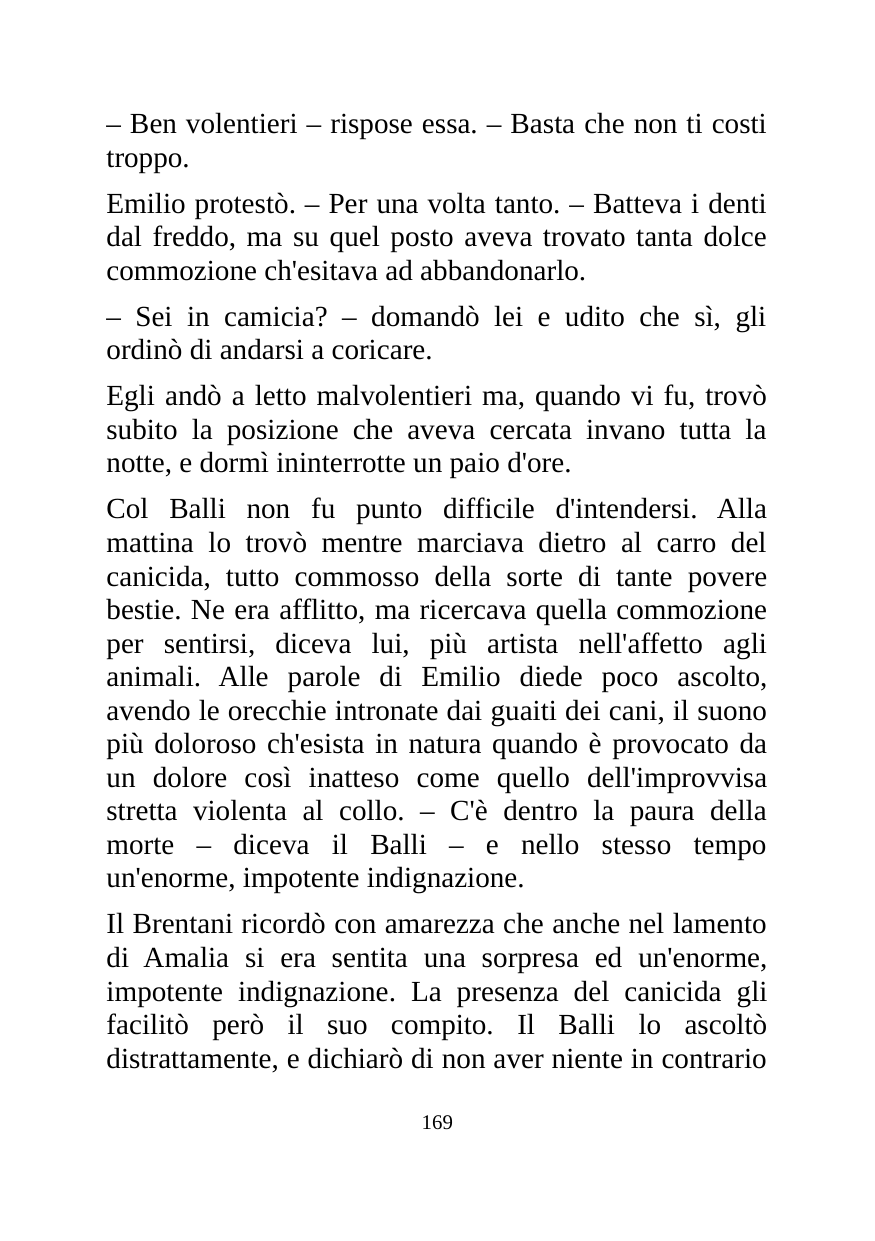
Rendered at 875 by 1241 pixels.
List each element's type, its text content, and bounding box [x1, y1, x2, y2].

text Egli andò a letto malvolentieri ma, quando vi fu, trovò subito la posizione che aveva cercata invano tutta la notte, e dormì ininterrotte un paio d'ore. [106, 378, 768, 479]
text Il Brentani ricordò con amarezza che anche nel lamento di Amalia si era sentita una sorpresa ed un'enorme, impotente indignazione. La presenza del canicida gli facilitò però il suo compito. Il Balli lo ascoltò distrattamente, e dichiarò di non aver niente in contrario [106, 907, 768, 1074]
text – Sei in camicia? – domandò lei e udito che sì, gli ordinò di andarsi a coricare. [106, 299, 768, 366]
text Col Balli non fu punto difficile d'intendersi. Alla mattina lo trovò mentre marciava dietro al carro del canicida, tutto commosso della sorte di tante povere bestie. Ne era afflitto, ma ricercava quella commozione per sentirsi, diceva lui, più artista nell'affetto agli animali. Alle parole di Emilio diede poco ascolto, avendo le orecchie intronate dai guaiti dei cani, il suono più doloroso ch'esista in natura quando è provocato da un dolore così inatteso come quello dell'improvvisa stretta violenta al collo. – C'è dentro la paura della morte – diceva il Balli – e nello stesso tempo un'enorme, impotente indignazione. [106, 492, 768, 894]
text Emilio protestò. – Per una volta tanto. – Batteva i denti dal freddo, ma su quel posto aveva trovato tanta dolce commozione ch'esitava ad abbandonarlo. [106, 186, 768, 286]
text – Ben volentieri – rispose essa. – Basta che non ti costi troppo. [106, 106, 768, 173]
